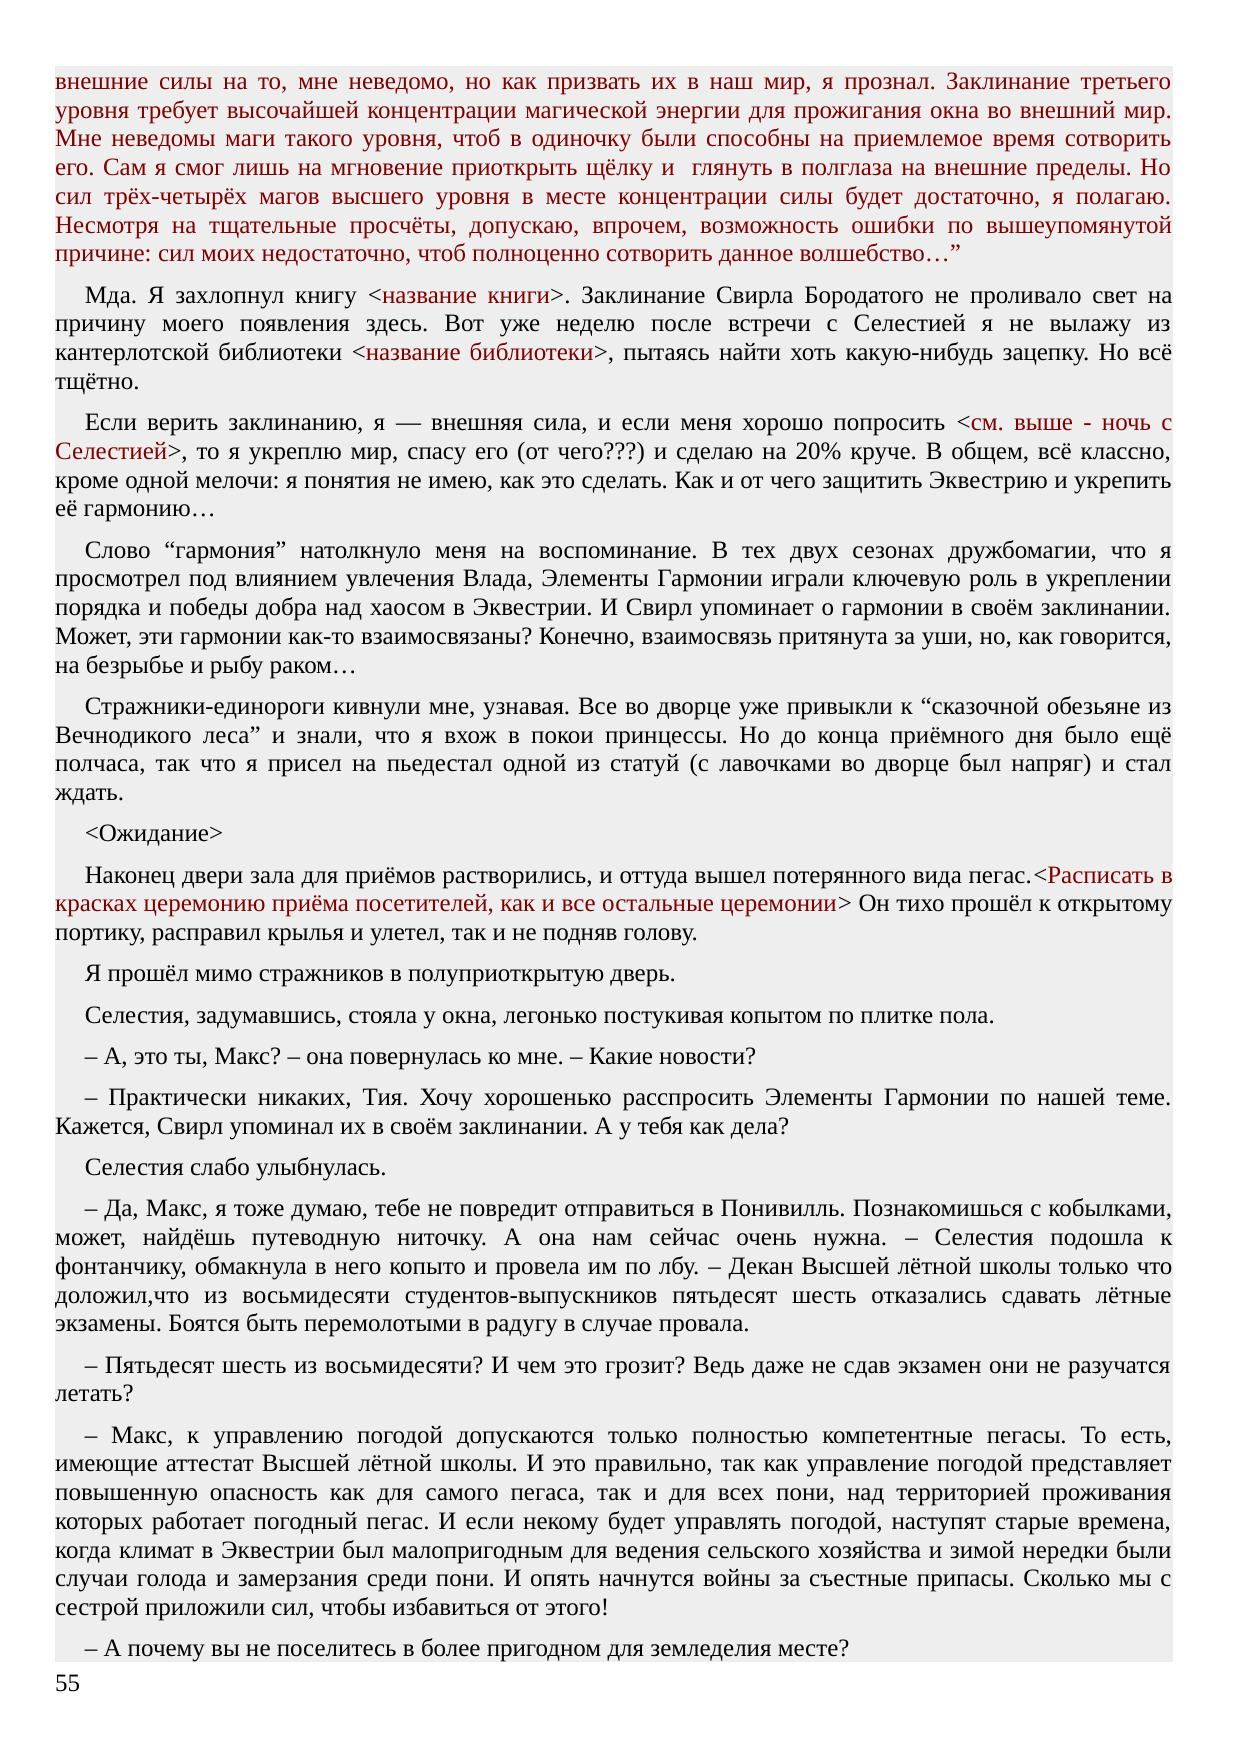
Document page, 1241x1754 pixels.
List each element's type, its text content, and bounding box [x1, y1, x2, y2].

text – А почему вы не поселитесь в более пригодном для земледелия месте? [55, 1633, 1173, 1662]
text – А, это ты, Макс? – она повернулась ко мне. – Какие новости? [55, 1041, 1173, 1070]
text Слово “гармония” натолкнуло меня на воспоминание. В тех двух сезонах дружбомагии, что я просмотрел под влиянием увлечения Влада, Элементы Гармонии играли ключевую роль в укреплении порядка и победы добра над хаосом в Эквестрии. И Свирл упоминает о гармонии в своём заклинании. Может, эти гармонии как-то взаимосвязаны? Конечно, взаимосвязь притянута за уши, но, как говорится, на безрыбье и рыбу раком… [55, 535, 1173, 678]
text – Да, Макс, я тоже думаю, тебе не повредит отправиться в Понивилль. Познакомишься с кобылками, может, найдёшь путеводную ниточку. А она нам сейчас очень нужна. – Селестия подошла к фонтанчику, обмакнула в него копыто и провела им по лбу. – Декан Высшей лётной школы только что доложил,что из восьмидесяти студентов-выпускников пятьдесят шесть отказались сдавать лётные экзамены. Боятся быть перемолотыми в радугу в случае провала. [55, 1193, 1173, 1337]
text Наконец двери зала для приёмов растворились, и оттуда вышел потерянного вида пегас.<Расписать в красках церемонию приёма посетителей, как и все остальные церемонии> Он тихо прошёл к открытому портику, расправил крылья и улетел, так и не подняв голову. [55, 860, 1173, 946]
text Селестия, задумавшись, стояла у окна, легонько постукивая копытом по плитке пола. [55, 1000, 1173, 1028]
text <Ожидание> [55, 818, 1173, 847]
text внешние силы на то, мне неведомо, но как призвать их в наш мир, я прознал. Заклинание третьего уровня требует высочайшей концентрации магической энергии для прожигания окна во внешний мир. Мне неведомы маги такого уровня, чтоб в одиночку были способны на приемлемое время сотворить его. Сам я смог лишь на мгновение приоткрыть щёлку и глянуть в полглаза на внешние пределы. Но сил трёх-четырёх магов высшего уровня в месте концентрации силы будет достаточно, я полагаю. Несмотря на тщательные просчёты, допускаю, впрочем, возможность ошибки по вышеупомянутой причине: сил моих недостаточно, чтоб полноценно сотворить данное волшебство…” [55, 66, 1173, 267]
text Мда. Я захлопнул книгу <название книги>. Заклинание Свирла Бородатого не проливало свет на причину моего появления здесь. Вот уже неделю после встречи с Селестией я не вылажу из кантерлотской библиотеки <название библиотеки>, пытаясь найти хоть какую-нибудь зацепку. Но всё тщётно. [55, 280, 1173, 395]
text Если верить заклинанию, я — внешняя сила, и если меня хорошо попросить <см. выше - ночь с Селестией>, то я укреплю мир, спасу его (от чего???) и сделаю на 20% круче. В общем, всё классно, кроме одной мелочи: я понятия не имею, как это сделать. Как и от чего защитить Эквестрию и укрепить её гармонию… [55, 407, 1173, 522]
text – Практически никаких, Тия. Хочу хорошенько расспросить Элементы Гармонии по нашей теме. Кажется, Свирл упоминал их в своём заклинании. А у тебя как дела? [55, 1082, 1173, 1140]
text – Макс, к управлению погодой допускаются только полностью компетентные пегасы. То есть, имеющие аттестат Высшей лётной школы. И это правильно, так как управление погодой представляет повышенную опасность как для самого пегаса, так и для всех пони, над территорией проживания которых работает погодный пегас. И если некому будет управлять погодой, наступят старые времена, когда климат в Эквестрии был малопригодным для ведения сельского хозяйства и зимой нередки были случаи голода и замерзания среди пони. И опять начнутся войны за съестные припасы. Сколько мы с сестрой приложили сил, чтобы избавиться от этого! [55, 1420, 1173, 1621]
text Я прошёл мимо стражников в полуприоткрытую дверь. [55, 958, 1173, 987]
text Селестия слабо улыбнулась. [55, 1152, 1173, 1181]
text – Пятьдесят шесть из восьмидесяти? И чем это грозит? Ведь даже не сдав экзамен они не разучатся летать? [55, 1350, 1173, 1407]
text Стражники-единороги кивнули мне, узнавая. Все во дворце уже привыкли к “сказочной обезьяне из Вечнодикого леса” и знали, что я вхож в покои принцессы. Но до конца приёмного дня было ещё полчаса, так что я присел на пьедестал одной из статуй (с лавочками во дворце был напряг) и стал ждать. [55, 691, 1173, 806]
